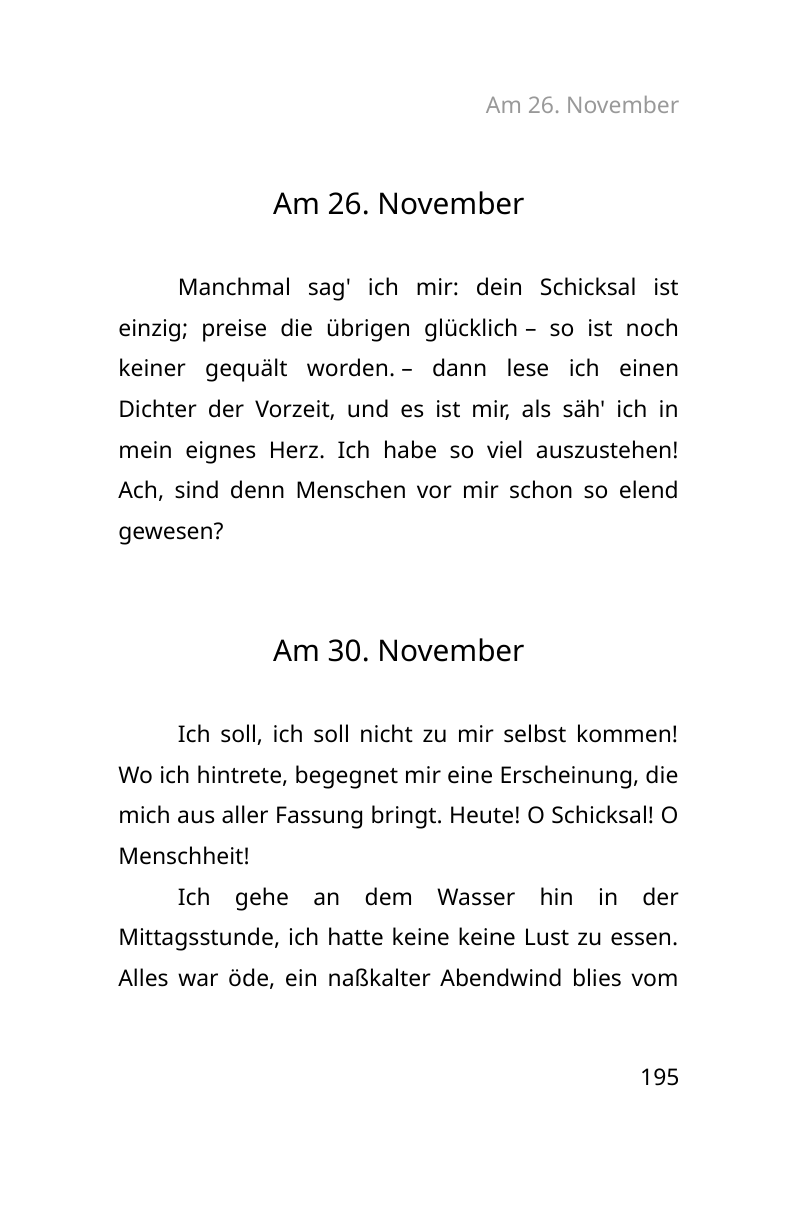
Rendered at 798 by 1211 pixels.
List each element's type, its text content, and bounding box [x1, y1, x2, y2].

text Ich soll, ich soll nicht zu mir selbst kommen! Wo ich hintrete, begegnet mir eine Erscheinung, die mich aus aller Fassung bringt. Heute! O Schicksal! O Menschheit! [118, 694, 679, 871]
text Manchmal sag' ich mir: dein Schicksal ist einzig; preise die übrigen glücklich – so ist noch keiner gequält worden. – dann lese ich einen Dichter der Vorzeit, und es ist mir, als säh' ich in mein eignes Herz. Ich habe so viel auszustehen! Ach, sind denn Menschen vor mir schon so elend gewesen? [118, 247, 679, 546]
subtitle Am 30. November [118, 591, 679, 670]
subtitle Am 26. November [118, 149, 679, 223]
text Ich gehe an dem Wasser hin in der Mittagsstunde, ich hatte keine keine Lust zu essen. Alles war öde, ein naßkalter Abendwind blies vom [118, 881, 679, 993]
